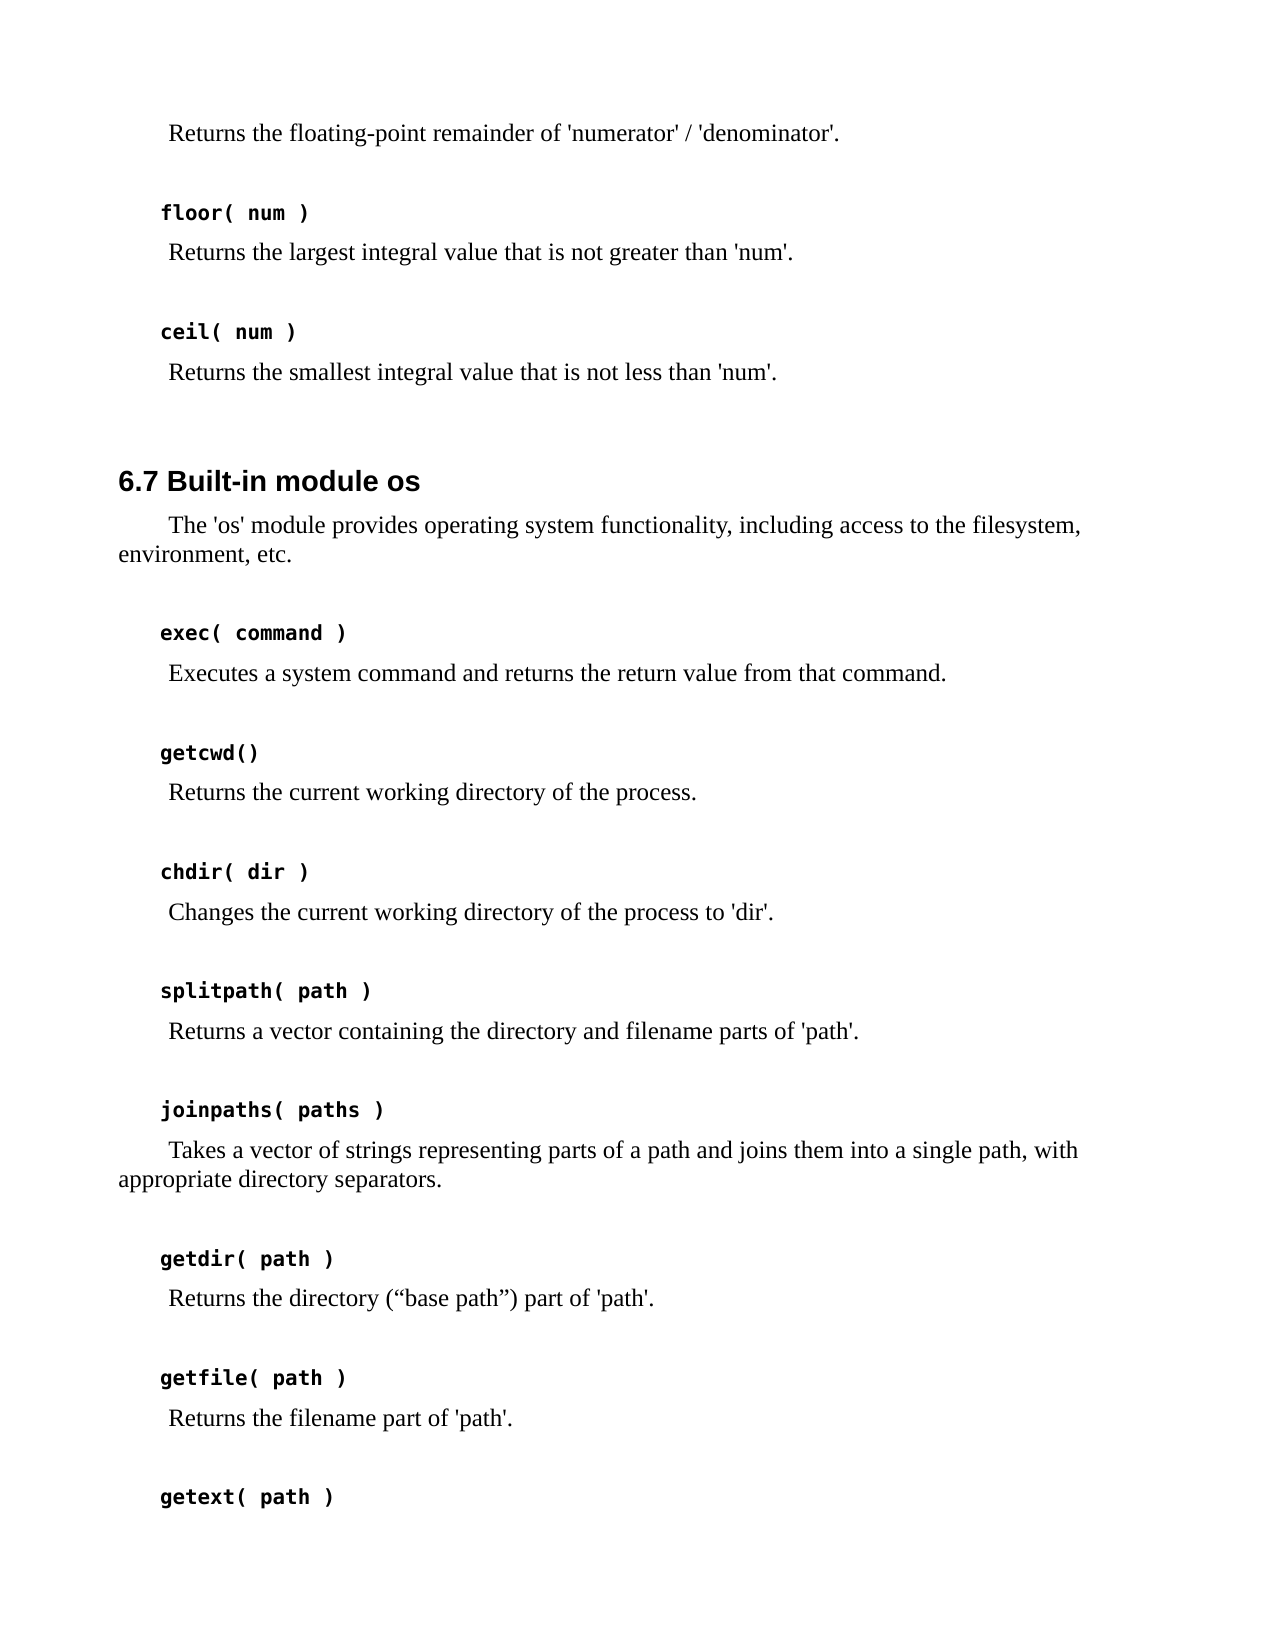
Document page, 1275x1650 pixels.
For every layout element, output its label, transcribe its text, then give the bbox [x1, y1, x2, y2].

text Returns the largest integral value that is not greater than 'num'. [118, 237, 1157, 266]
text Returns the filename part of 'path'. [118, 1403, 1157, 1431]
text chdir( dir ) [118, 860, 1157, 884]
text joinpaths( paths ) [118, 1098, 1157, 1123]
text getcwd() [118, 741, 1157, 765]
text getdir( path ) [118, 1247, 1157, 1271]
text Returns the directory (“base path”) part of 'path'. [118, 1283, 1157, 1312]
text getfile( path ) [118, 1366, 1157, 1390]
text Returns the floating-point remainder of 'numerator' / 'denominator'. [118, 118, 1157, 147]
text Changes the current working directory of the process to 'dir'. [118, 897, 1157, 926]
text ceil( num ) [118, 320, 1157, 344]
text splitpath( path ) [118, 979, 1157, 1003]
text Executes a system command and returns the return value from that command. [118, 658, 1157, 687]
text getext( path ) [118, 1485, 1157, 1509]
text Returns the smallest integral value that is not less than 'num'. [118, 357, 1157, 385]
text exec( command ) [118, 621, 1157, 646]
text The 'os' module provides operating system functionality, including access to the filesystem, environment, etc. [118, 510, 1157, 568]
subtitle 6.7 Built-in module os [118, 464, 1157, 498]
text floor( num ) [118, 201, 1157, 225]
text Returns the current working directory of the process. [118, 777, 1157, 806]
text Returns a vector containing the directory and filename parts of 'path'. [118, 1016, 1157, 1045]
text Takes a vector of strings representing parts of a path and joins them into a single path, with appropriate directory separators. [118, 1135, 1157, 1193]
